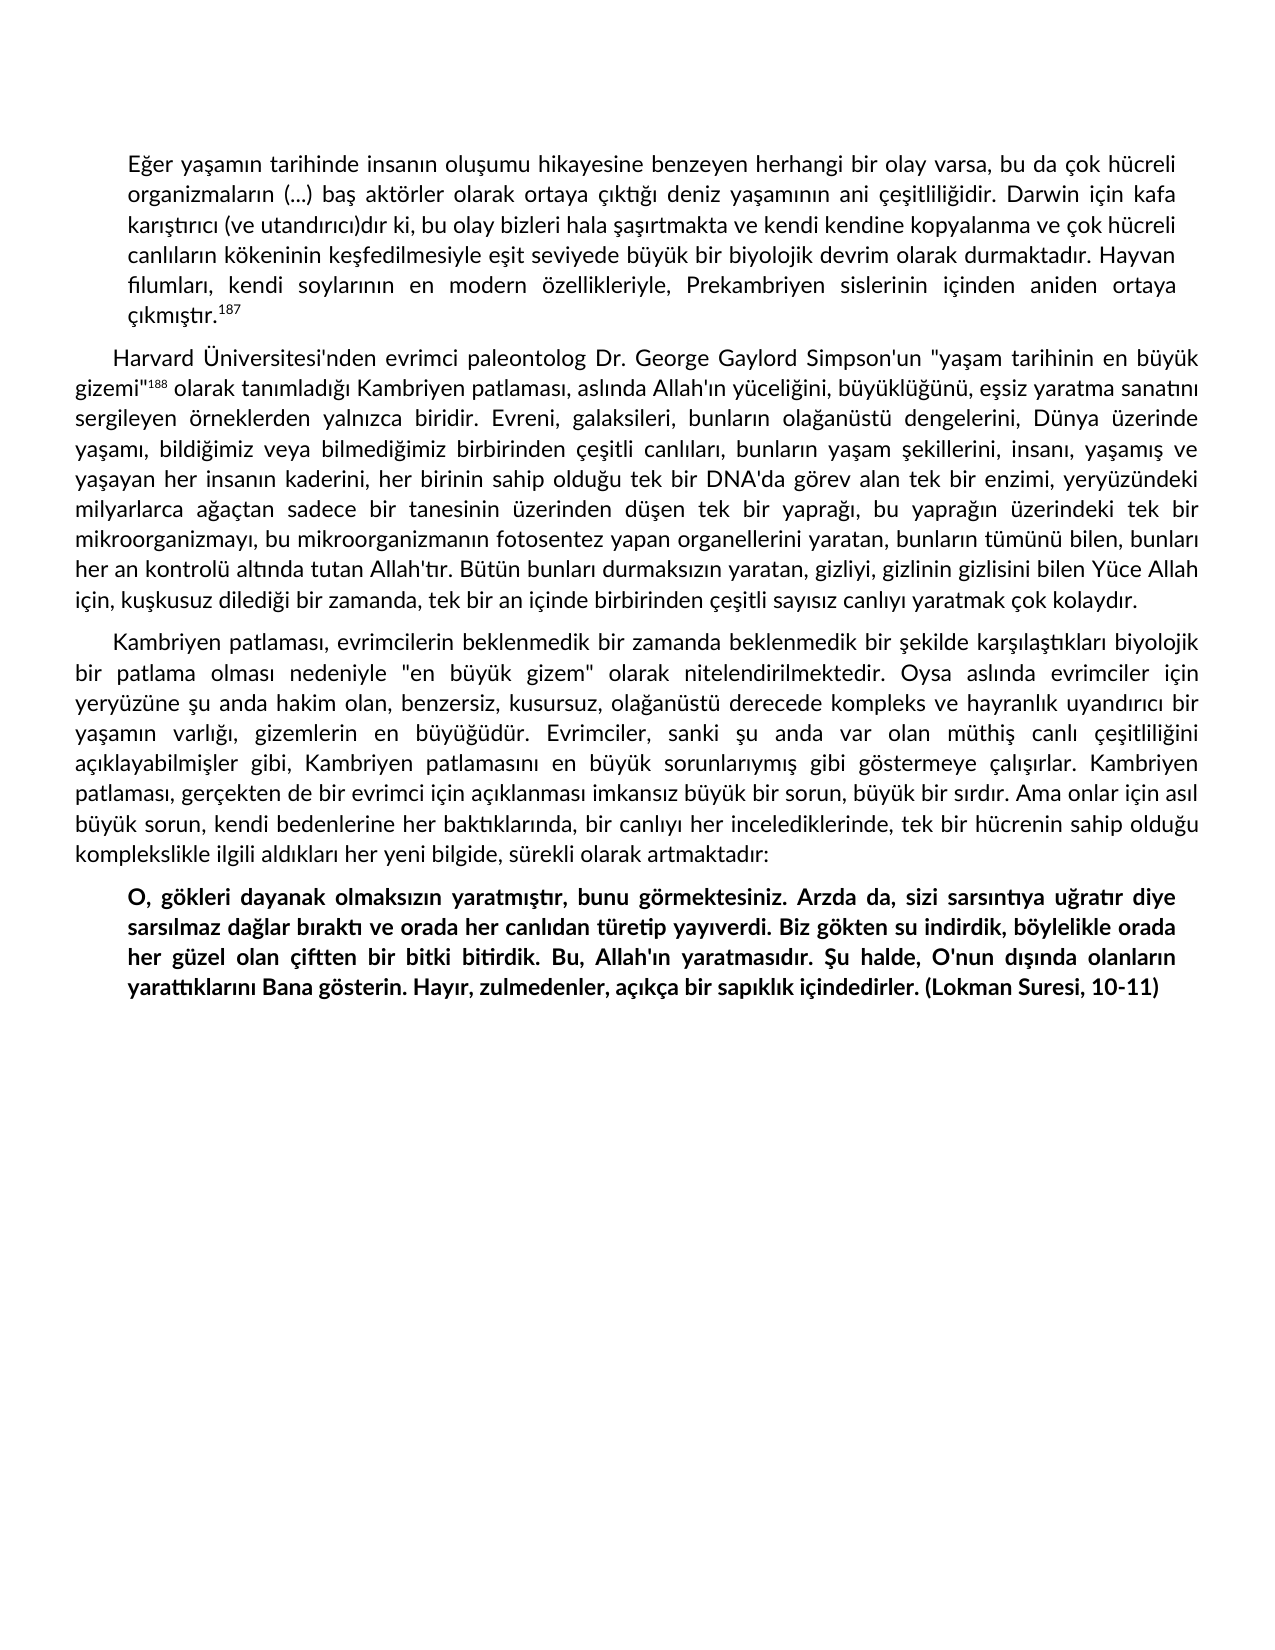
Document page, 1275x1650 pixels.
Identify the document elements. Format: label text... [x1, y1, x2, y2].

text Kambriyen patlaması, evrimcilerin beklenmedik bir zamanda beklenmedik bir şekilde karşılaştıkları biyolojik bir patlama olması nedeniyle "en büyük gizem" olarak nitelendirilmektedir. Oysa aslında evrimciler için yeryüzüne şu anda hakim olan, benzersiz, kusursuz, olağanüstü derecede kompleks ve hayranlık uyandırıcı bir yaşamın varlığı, gizemlerin en büyüğüdür. Evrimciler, sanki şu anda var olan müthiş canlı çeşitliliğini açıklayabilmişler gibi, Kambriyen patlamasını en büyük sorunlarıymış gibi göstermeye çalışırlar. Kambriyen patlaması, gerçekten de bir evrimci için açıklanması imkansız büyük bir sorun, büyük bir sırdır. Ama onlar için asıl büyük sorun, kendi bedenlerine her baktıklarında, bir canlıyı her incelediklerinde, tek bir hücrenin sahip olduğu komplekslikle ilgili aldıkları her yeni bilgide, sürekli olarak artmaktadır: [75, 628, 1200, 867]
text Harvard Üniversitesi'nden evrimci paleontolog Dr. George Gaylord Simpson'un "yaşam tarihinin en büyük gizemi"188 olarak tanımladığı Kambriyen patlaması, aslında Allah'ın yüceliğini, büyüklüğünü, eşsiz yaratma sanatını sergileyen örneklerden yalnızca biridir. Evreni, galaksileri, bunların olağanüstü dengelerini, Dünya üzerinde yaşamı, bildiğimiz veya bilmediğimiz birbirinden çeşitli canlıları, bunların yaşam şekillerini, insanı, yaşamış ve yaşayan her insanın kaderini, her birinin sahip olduğu tek bir DNA'da görev alan tek bir enzimi, yeryüzündeki milyarlarca ağaçtan sadece bir tanesinin üzerinden düşen tek bir yaprağı, bu yaprağın üzerindeki tek bir mikroorganizmayı, bu mikroorganizmanın fotosentez yapan organellerini yaratan, bunların tümünü bilen, bunları her an kontrolü altında tutan Allah'tır. Bütün bunları durmaksızın yaratan, gizliyi, gizlinin gizlisini bilen Yüce Allah için, kuşkusuz dilediği bir zamanda, tek bir an içinde birbirinden çeşitli sayısız canlıyı yaratmak çok kolaydır. [75, 344, 1200, 613]
text O, gökleri dayanak olmaksızın yaratmıştır, bunu görmektesiniz. Arzda da, sizi sarsıntıya uğratır diye sarsılmaz dağlar bıraktı ve orada her canlıdan türetip yayıverdi. Biz gökten su indirdik, böylelikle orada her güzel olan çiftten bir bitki bitirdik. Bu, Allah'ın yaratmasıdır. Şu halde, O'nun dışında olanların yarattıklarını Bana gösterin. Hayır, zulmedenler, açıkça bir sapıklık içindedirler. (Lokman Suresi, 10-11) [127, 882, 1177, 1000]
text Eğer yaşamın tarihinde insanın oluşumu hikayesine benzeyen herhangi bir olay varsa, bu da çok hücreli organizmaların (...) baş aktörler olarak ortaya çıktığı deniz yaşamının ani çeşitliliğidir. Darwin için kafa karıştırıcı (ve utandırıcı)dır ki, bu olay bizleri hala şaşırtmakta ve kendi kendine kopyalanma ve çok hücreli canlıların kökeninin keşfedilmesiyle eşit seviyede büyük bir biyolojik devrim olarak durmaktadır. Hayvan filumları, kendi soylarının en modern özellikleriyle, Prekambriyen sislerinin içinden aniden ortaya çıkmıştır.187 [127, 150, 1177, 328]
